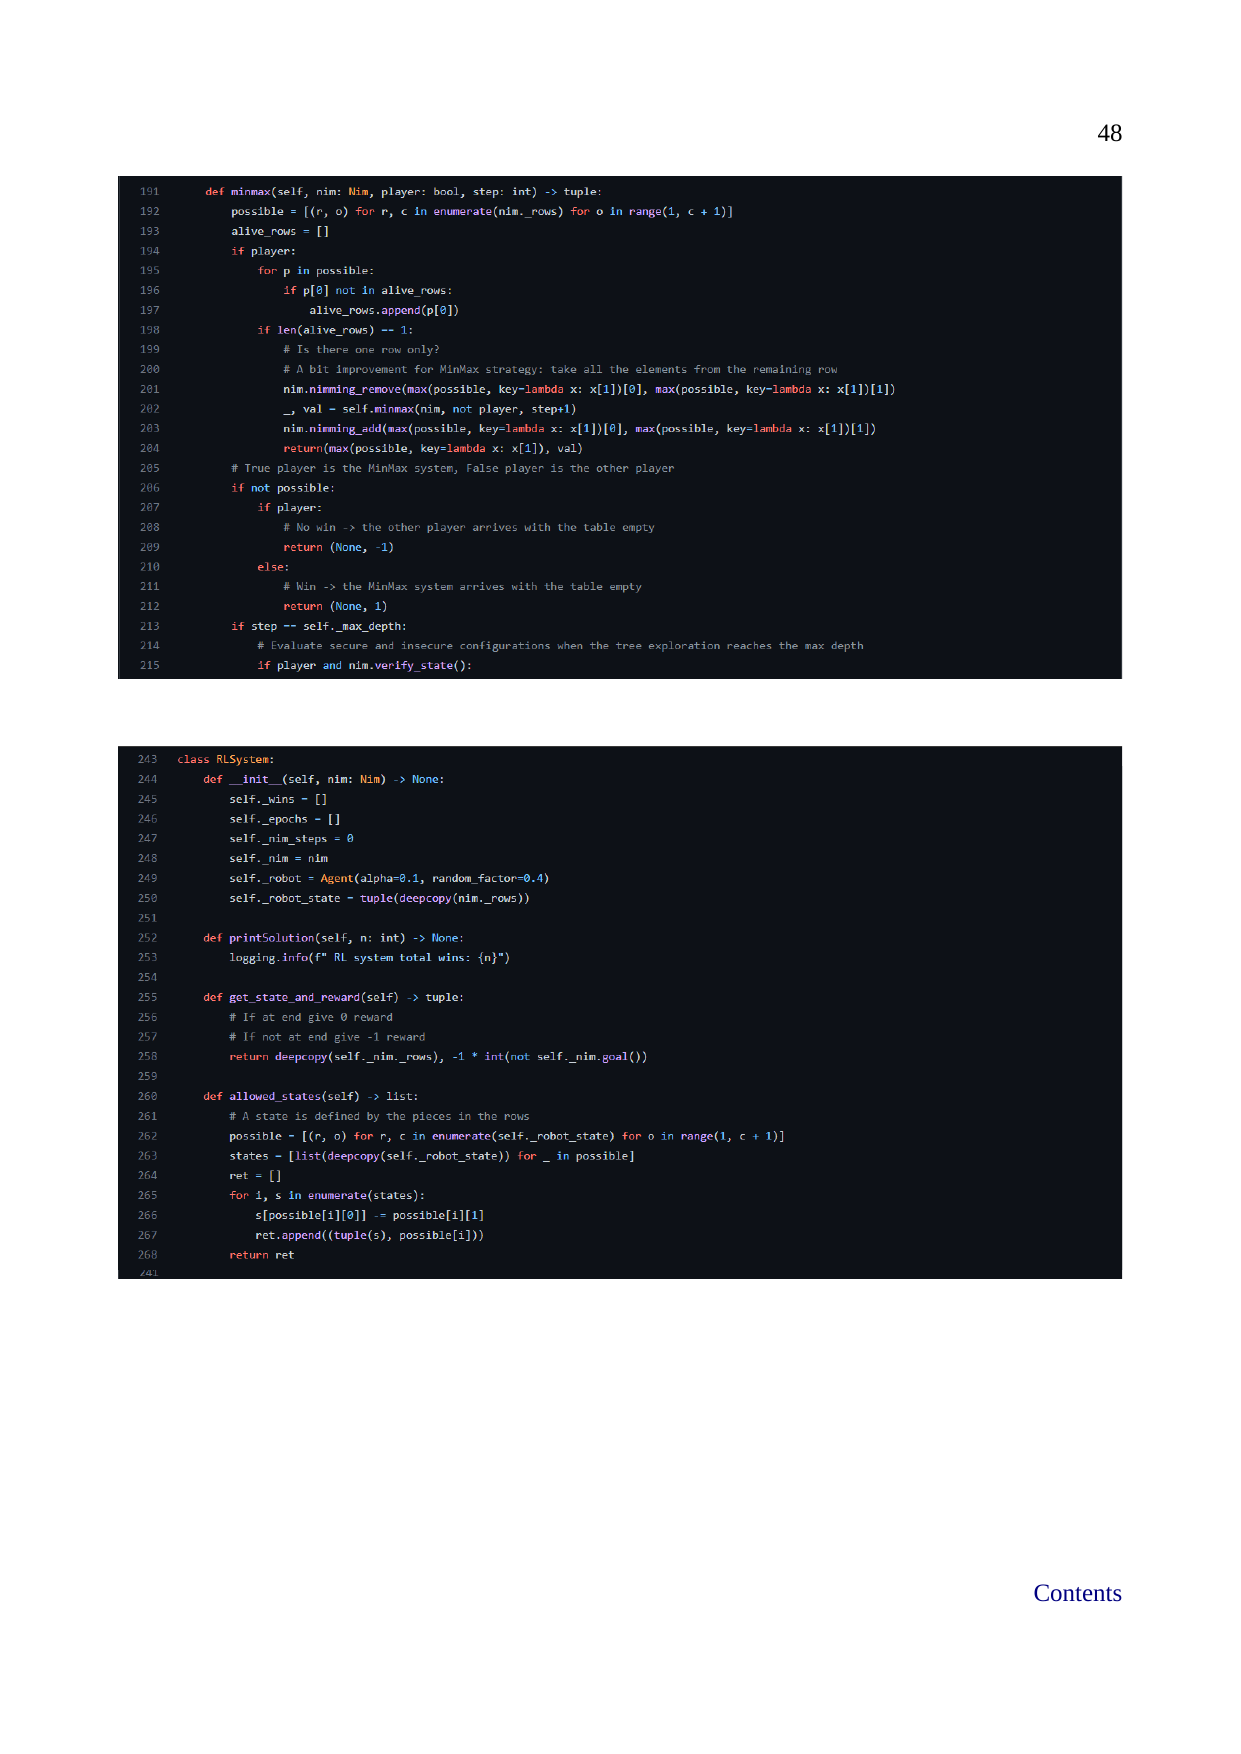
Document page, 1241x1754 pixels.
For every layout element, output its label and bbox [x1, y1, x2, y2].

picture [118, 176, 1123, 679]
picture [118, 746, 1123, 1279]
